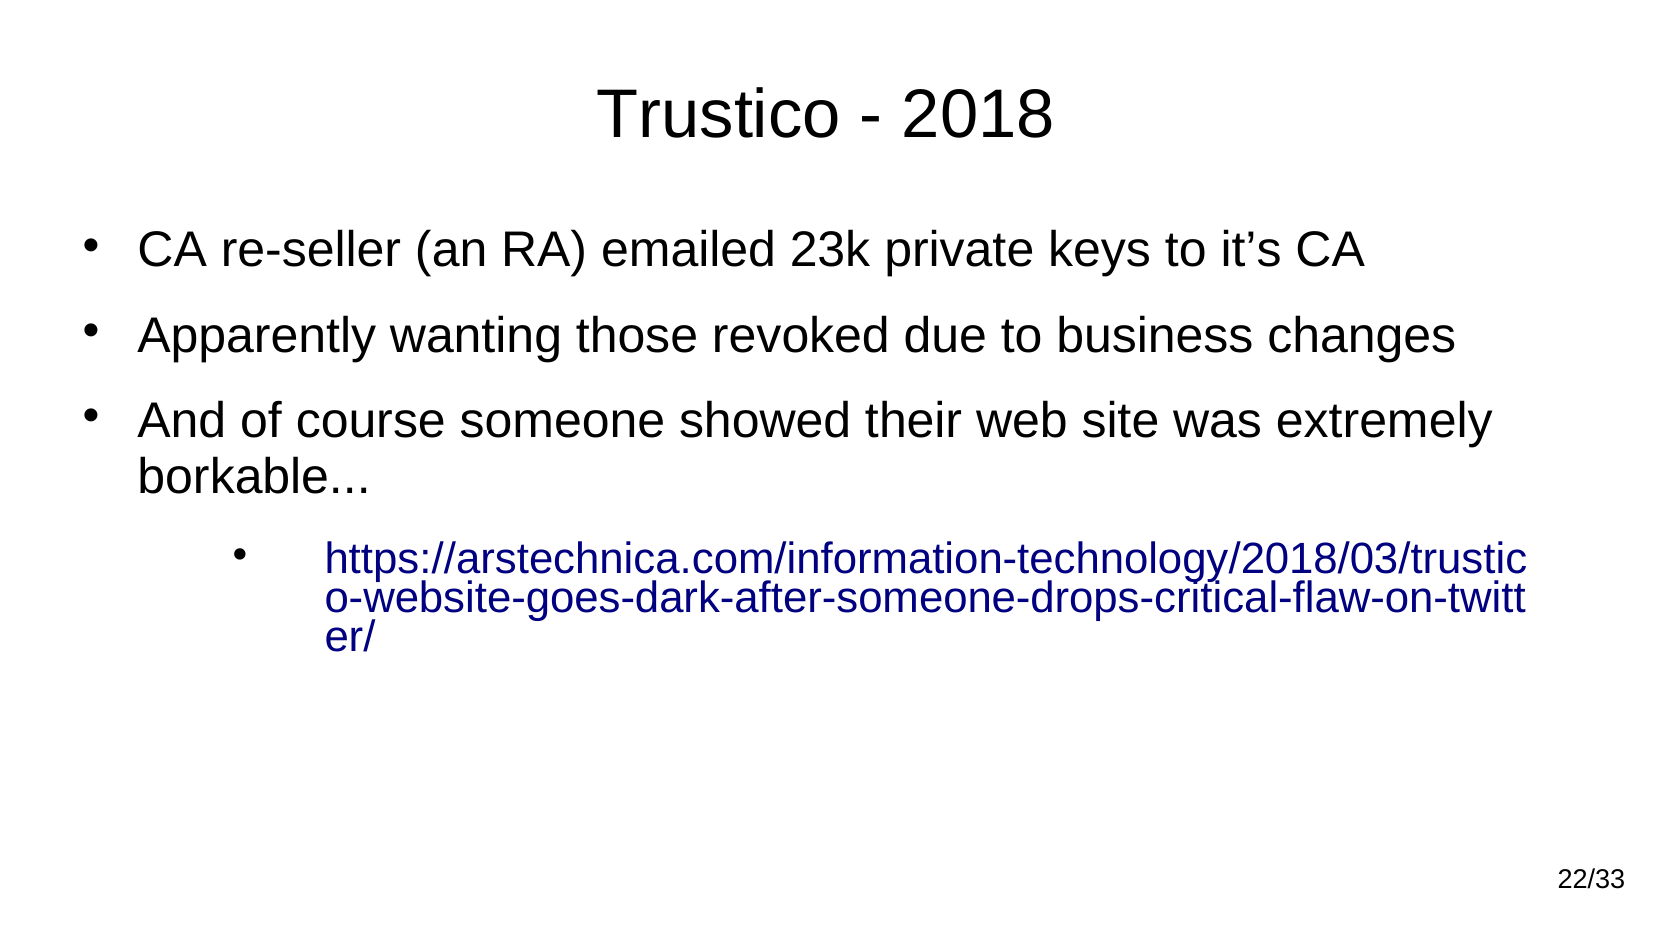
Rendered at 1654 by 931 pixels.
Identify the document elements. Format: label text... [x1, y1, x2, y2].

list CA re-seller (an RA) emailed 23k private keys to it’s CA Apparently wanting those revoked due to business changes And of course someone showed their web site was extremely borkable... https://arstechnica.com/information-technology/2018/03/trustico-website-goes-dark-after-someone-drops-critical-flaw-on-twitter/ [82, 217, 1537, 757]
title Trustico - 2018 [82, 37, 1570, 192]
